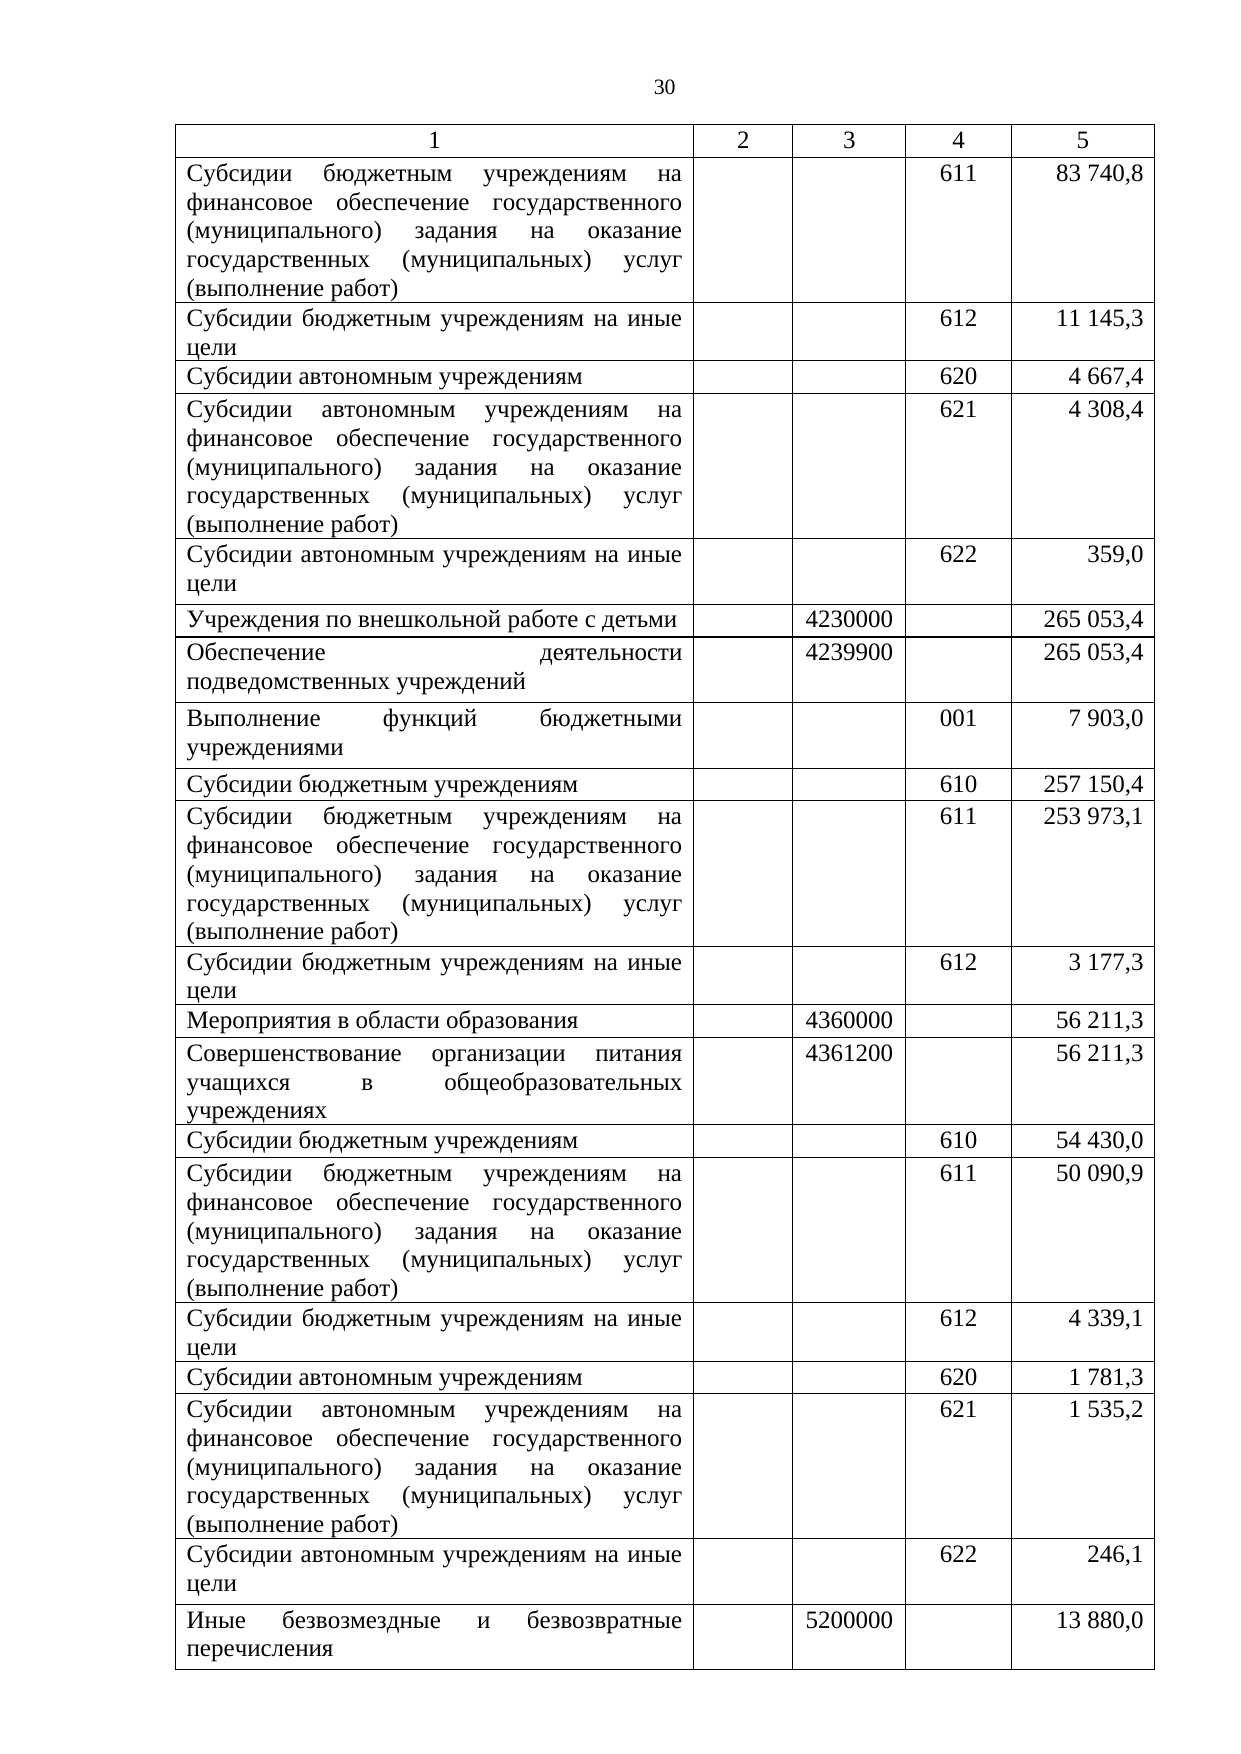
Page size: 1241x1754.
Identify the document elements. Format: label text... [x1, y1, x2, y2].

table_cell Учреждения по внешкольной работе с детьми [176, 605, 693, 636]
table_cell [906, 1605, 1011, 1669]
table_cell [793, 1303, 905, 1361]
table_cell [694, 1539, 792, 1604]
table_cell Выполнение функций бюджетными учреждениями [176, 703, 693, 768]
table_cell 4 308,4 [1012, 394, 1154, 538]
table_cell 612 [906, 947, 1011, 1004]
table_cell [906, 638, 1011, 702]
table_cell [793, 158, 905, 302]
table_cell 1 535,2 [1012, 1394, 1154, 1538]
table_cell [1155, 1361, 1240, 1393]
table_cell [694, 703, 792, 768]
table_cell [1155, 360, 1240, 393]
table_cell 4360000 [793, 1005, 905, 1037]
table_cell 621 [906, 1394, 1011, 1538]
table_header 1 [176, 125, 693, 157]
table_cell [1155, 702, 1240, 768]
table_cell [793, 703, 905, 768]
table_cell [1155, 636, 1240, 702]
table_cell 11 145,3 [1012, 303, 1154, 360]
table_header 3 [793, 125, 905, 157]
table_cell [694, 539, 792, 603]
table_cell 13 880,0 [1012, 1605, 1154, 1669]
table_cell Субсидии автономным учреждениям на финансовое обеспечение государственного (муниципального) задания на оказание государственных (муниципальных) услуг (выполнение работ) [176, 394, 693, 538]
table_cell 257 150,4 [1012, 769, 1154, 800]
table_cell [1155, 393, 1240, 538]
table_cell 265 053,4 [1012, 605, 1154, 636]
table_cell [793, 801, 905, 946]
table_header 5 [1012, 125, 1154, 157]
table_cell 611 [906, 801, 1011, 946]
table_cell [793, 1125, 905, 1157]
table_cell [793, 769, 905, 800]
table_cell Субсидии бюджетным учреждениям на иные цели [176, 303, 693, 360]
table_cell 56 211,3 [1012, 1038, 1154, 1124]
table_cell [694, 1362, 792, 1393]
table_cell [694, 947, 792, 1004]
table_cell [1155, 604, 1240, 636]
table_cell Субсидии автономным учреждениям на иные цели [176, 539, 693, 603]
table_cell [1155, 302, 1240, 360]
table_cell [694, 1605, 792, 1669]
table_cell Субсидии автономным учреждениям на финансовое обеспечение государственного (муниципального) задания на оказание государственных (муниципальных) услуг (выполнение работ) [176, 1394, 693, 1538]
table_cell 610 [906, 769, 1011, 800]
table_cell 1 781,3 [1012, 1362, 1154, 1393]
table_cell 611 [906, 1158, 1011, 1302]
table_cell [694, 1005, 792, 1037]
table_cell [694, 1394, 792, 1538]
table_cell 620 [906, 361, 1011, 393]
table_cell [906, 1038, 1011, 1124]
table_cell 4 667,4 [1012, 361, 1154, 393]
table_cell Субсидии бюджетным учреждениям на иные цели [176, 1303, 693, 1361]
table_cell [694, 638, 792, 702]
table_cell [694, 801, 792, 946]
table_cell Субсидии автономным учреждениям на иные цели [176, 1539, 693, 1604]
table_header 2 [694, 125, 792, 157]
table_cell [694, 158, 792, 302]
table_cell Обеспечение деятельности подведомственных учреждений [176, 638, 693, 702]
table_header 4 [906, 125, 1011, 157]
table_cell 50 090,9 [1012, 1158, 1154, 1302]
table_cell Субсидии бюджетным учреждениям [176, 1125, 693, 1157]
table_cell [793, 1362, 905, 1393]
table_cell [1155, 1004, 1240, 1037]
table_cell [1155, 768, 1240, 800]
table_cell [1155, 157, 1240, 302]
table_cell [694, 605, 792, 636]
table_header [1155, 124, 1240, 157]
table_cell [1155, 1393, 1240, 1538]
table_cell Субсидии автономным учреждениям [176, 361, 693, 393]
table_cell 54 430,0 [1012, 1125, 1154, 1157]
table_cell Иные безвозмездные и безвозвратные перечисления [176, 1605, 693, 1669]
table_cell [793, 394, 905, 538]
table_cell Субсидии бюджетным учреждениям на финансовое обеспечение государственного (муниципального) задания на оказание государственных (муниципальных) услуг (выполнение работ) [176, 1158, 693, 1302]
table_cell [694, 769, 792, 800]
table_cell [1155, 1037, 1240, 1124]
table_cell Субсидии бюджетным учреждениям [176, 769, 693, 800]
table_cell Субсидии бюджетным учреждениям на финансовое обеспечение государственного (муниципального) задания на оказание государственных (муниципальных) услуг (выполнение работ) [176, 158, 693, 302]
table_cell [906, 1005, 1011, 1037]
table_cell 359,0 [1012, 539, 1154, 603]
table_cell Субсидии автономным учреждениям [176, 1362, 693, 1393]
table_cell [906, 605, 1011, 636]
table_cell 56 211,3 [1012, 1005, 1154, 1037]
table_cell [694, 394, 792, 538]
table_cell [793, 1158, 905, 1302]
table_cell 3 177,3 [1012, 947, 1154, 1004]
table_cell 265 053,4 [1012, 638, 1154, 702]
table_cell [793, 361, 905, 393]
table_cell [793, 1539, 905, 1604]
table_cell [1155, 1604, 1240, 1669]
table_cell [694, 1125, 792, 1157]
table_cell [694, 1158, 792, 1302]
table_cell [1155, 538, 1240, 603]
table_cell 5200000 [793, 1605, 905, 1669]
table_cell 4239900 [793, 638, 905, 702]
table_cell 4230000 [793, 605, 905, 636]
table_cell 83 740,8 [1012, 158, 1154, 302]
table_cell [1155, 946, 1240, 1004]
table_cell 620 [906, 1362, 1011, 1393]
table_cell 622 [906, 1539, 1011, 1604]
table_cell Мероприятия в области образования [176, 1005, 693, 1037]
table_cell 253 973,1 [1012, 801, 1154, 946]
table_cell [793, 303, 905, 360]
table_cell [793, 947, 905, 1004]
table_cell [1155, 1538, 1240, 1604]
table_cell 4 339,1 [1012, 1303, 1154, 1361]
table_cell 001 [906, 703, 1011, 768]
table_cell 622 [906, 539, 1011, 603]
table_cell 7 903,0 [1012, 703, 1154, 768]
table_cell [694, 303, 792, 360]
table_cell [1155, 1302, 1240, 1361]
table_cell 612 [906, 1303, 1011, 1361]
table_cell [694, 1038, 792, 1124]
table_cell 621 [906, 394, 1011, 538]
table_cell [694, 361, 792, 393]
table_cell [793, 539, 905, 603]
table_cell [1155, 1124, 1240, 1157]
table_cell [1155, 1157, 1240, 1302]
table_cell [694, 1303, 792, 1361]
table_cell [793, 1394, 905, 1538]
table_cell Субсидии бюджетным учреждениям на иные цели [176, 947, 693, 1004]
table_cell Совершенствование организации питания учащихся в общеобразовательных учреждениях [176, 1038, 693, 1124]
table_cell 4361200 [793, 1038, 905, 1124]
table_cell 612 [906, 303, 1011, 360]
table_cell 246,1 [1012, 1539, 1154, 1604]
table_cell 611 [906, 158, 1011, 302]
table_cell Субсидии бюджетным учреждениям на финансовое обеспечение государственного (муниципального) задания на оказание государственных (муниципальных) услуг (выполнение работ) [176, 801, 693, 946]
table_cell [1155, 800, 1240, 946]
table_cell 610 [906, 1125, 1011, 1157]
